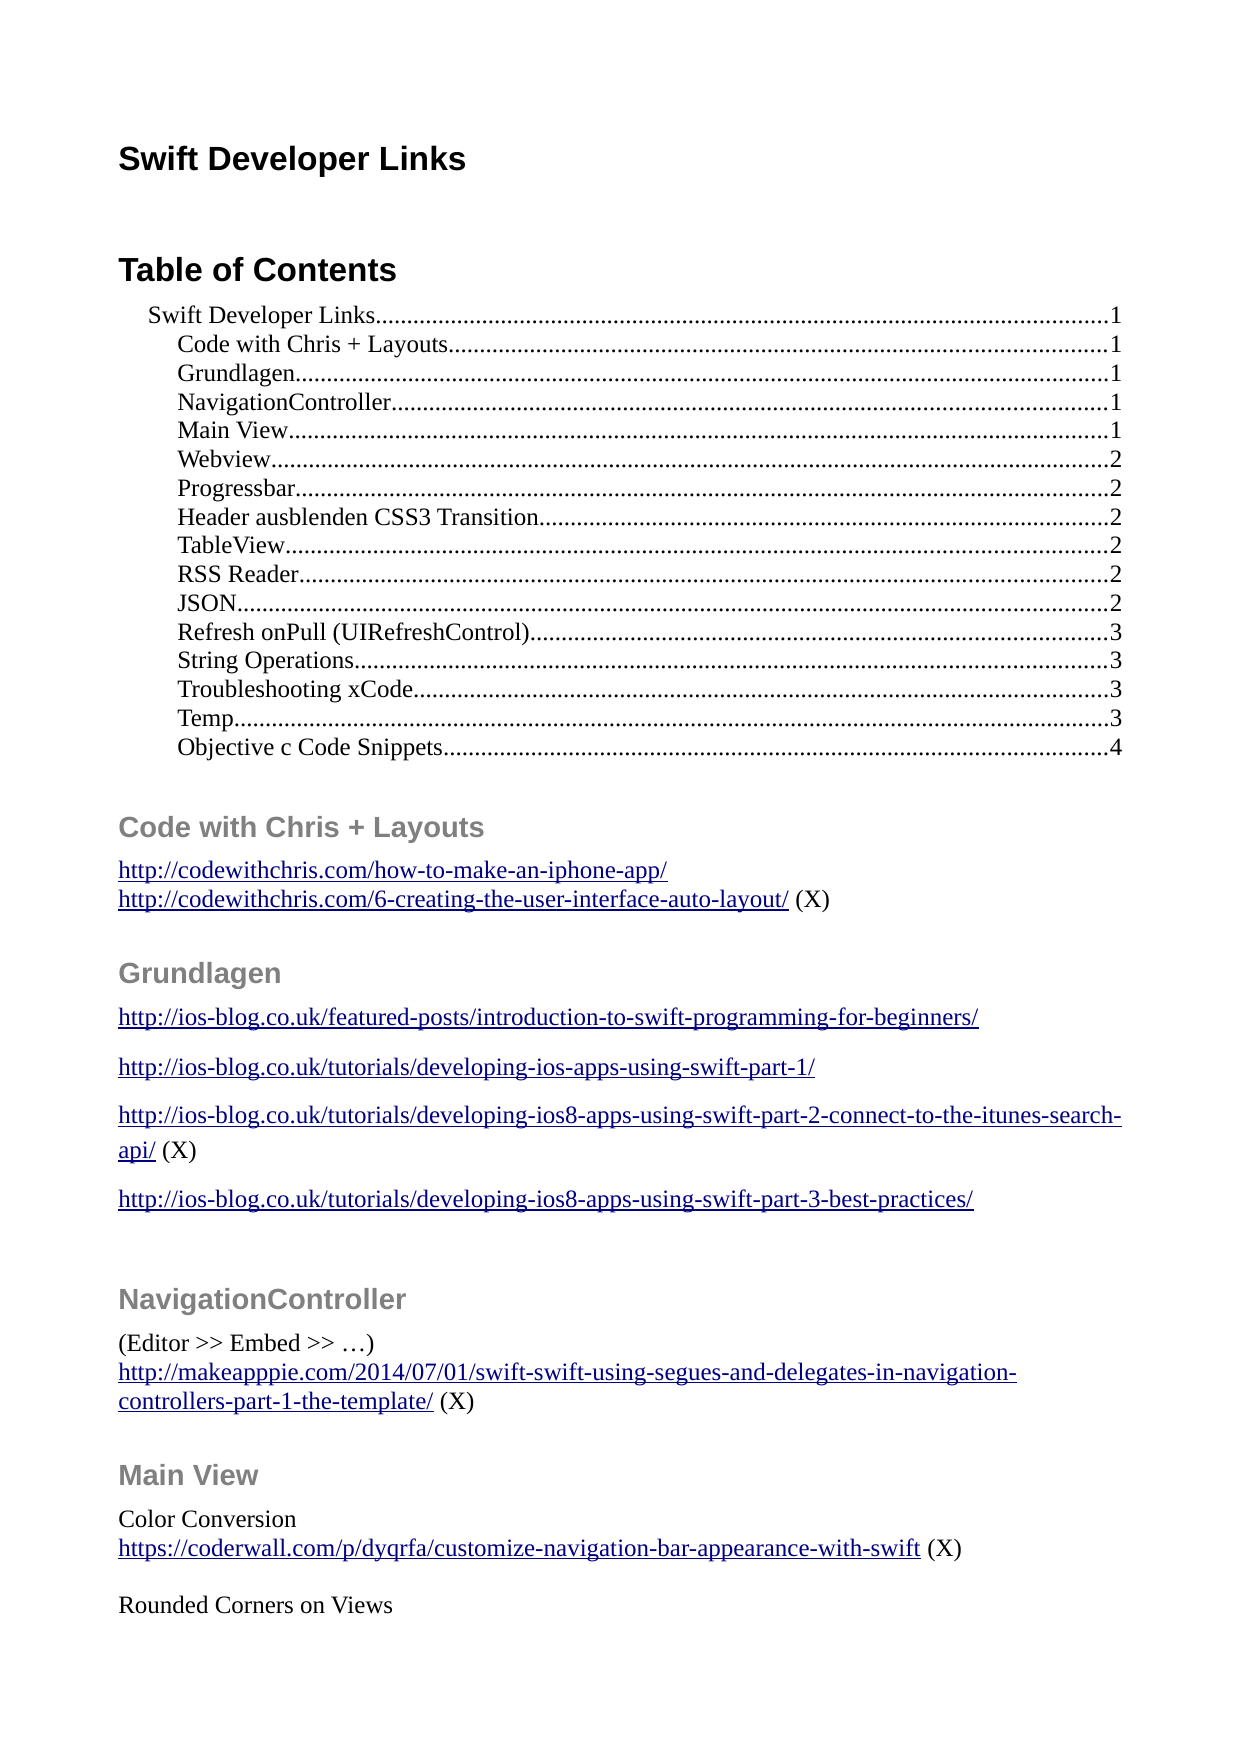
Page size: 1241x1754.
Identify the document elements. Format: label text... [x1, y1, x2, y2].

text http://makeapppie.com/2014/07/01/swift-swift-using-segues-and-delegates-in-navigation-controllers-part-1-the-template/ (X) [118, 1357, 1122, 1414]
subtitle Main View [118, 1458, 1122, 1491]
text TableView 2 [177, 531, 1122, 559]
text http://codewithchris.com/how-to-make-an-iphone-app/ [118, 856, 1122, 884]
text Temp 3 [177, 703, 1122, 732]
text Main View 1 [177, 416, 1122, 444]
text http://codewithchris.com/6-creating-the-user-interface-auto-layout/ (X) [118, 884, 1122, 913]
text Color Conversion [118, 1504, 1122, 1533]
subtitle Grundlagen [118, 956, 1122, 990]
text http://ios-blog.co.uk/tutorials/developing-ios8-apps-using-swift-part-3-best-practices/ [118, 1184, 1122, 1213]
text JSON 2 [177, 588, 1122, 617]
text NavigationController 1 [177, 387, 1122, 416]
text Grundlagen 1 [177, 358, 1122, 387]
subtitle Table of Contents [118, 249, 1122, 288]
text http://ios-blog.co.uk/featured-posts/introduction-to-swift-programming-for-beginners/ [118, 1002, 1122, 1031]
text Webview 2 [177, 444, 1122, 473]
text String Operations 3 [177, 646, 1122, 674]
text RSS Reader 2 [177, 559, 1122, 588]
text api/ (X) [118, 1127, 1122, 1164]
text Objective c Code Snippets 4 [177, 732, 1122, 761]
text Progressbar 2 [177, 473, 1122, 502]
text Troubleshooting xCode 3 [177, 674, 1122, 703]
subtitle Code with Chris + Layouts [118, 809, 1122, 843]
text Header ausblenden CSS3 Transition 2 [177, 502, 1122, 531]
text Rounded Corners on Views [118, 1590, 1122, 1619]
text https://coderwall.com/p/dyqrfa/customize-navigation-bar-appearance-with-swift (X) [118, 1533, 1122, 1561]
text Refresh onPull (UIRefreshControl) 3 [177, 617, 1122, 646]
text (Editor >> Embed >> …) [118, 1328, 1122, 1357]
text http://ios-blog.co.uk/tutorials/developing-ios8-apps-using-swift-part-2-connect-to-the-itunes-search- [118, 1101, 1122, 1126]
text http://ios-blog.co.uk/tutorials/developing-ios-apps-using-swift-part-1/ [118, 1052, 1122, 1080]
subtitle Swift Developer Links [118, 139, 1122, 178]
subtitle NavigationController [118, 1282, 1122, 1316]
text Code with Chris + Layouts 1 [177, 329, 1122, 358]
text Swift Developer Links 1 [148, 301, 1122, 329]
